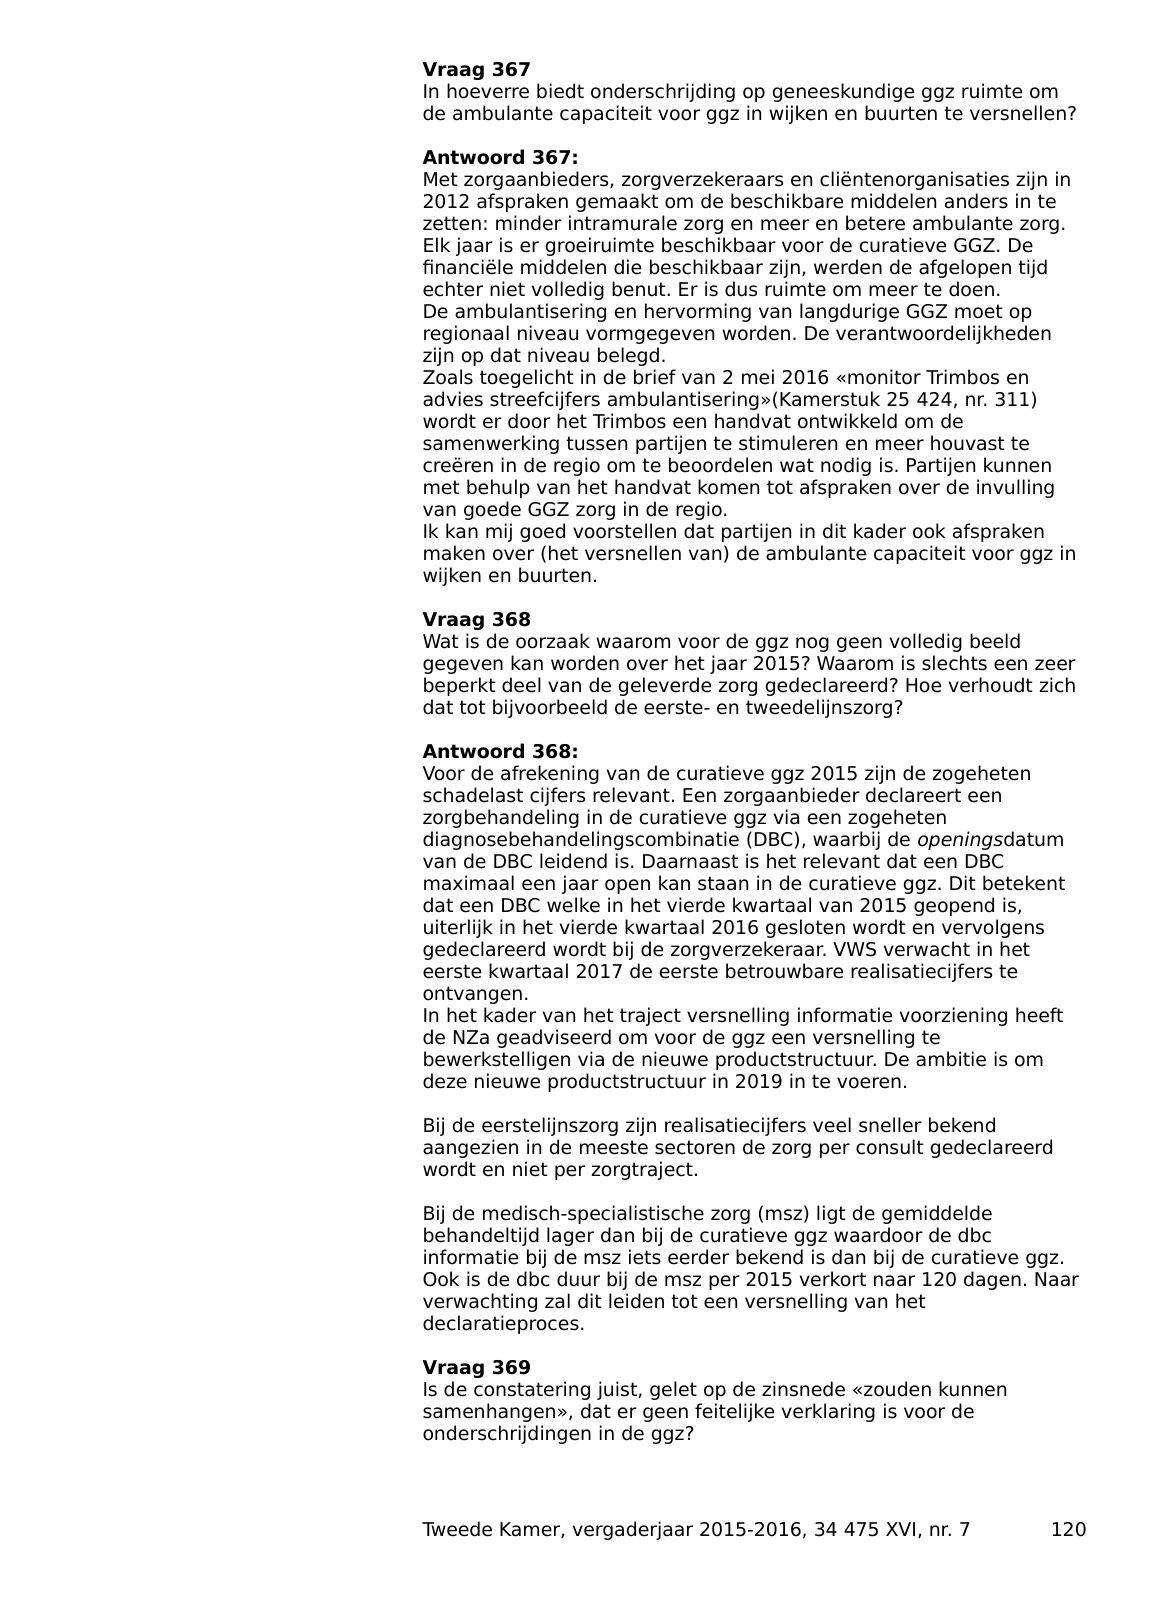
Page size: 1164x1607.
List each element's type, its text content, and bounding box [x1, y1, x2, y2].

text In het kader van het traject versnelling informatie voorziening heeft de NZa geadviseerd om voor de ggz een versnelling te bewerkstelligen via de nieuwe productstructuur. De ambitie is om deze nieuwe productstructuur in 2019 in te voeren. [422, 1005, 1087, 1093]
text Met zorgaanbieders, zorgverzekeraars en cliëntenorganisaties zijn in 2012 afspraken gemaakt om de beschikbare middelen anders in te zetten: minder intramurale zorg en meer en betere ambulante zorg. Elk jaar is er groeiruimte beschikbaar voor de curatieve GGZ. De financiële middelen die beschikbaar zijn, werden de afgelopen tijd echter niet volledig benut. Er is dus ruimte om meer te doen. [422, 169, 1087, 301]
text In hoeverre biedt onderschrijding op geneeskundige ggz ruimte om de ambulante capaciteit voor ggz in wijken en buurten te versnellen? [422, 81, 1087, 125]
text Bij de medisch-specialistische zorg (msz) ligt de gemiddelde behandeltijd lager dan bij de curatieve ggz waardoor de dbc informatie bij de msz iets eerder bekend is dan bij de curatieve ggz. Ook is de dbc duur bij de msz per 2015 verkort naar 120 dagen. Naar verwachting zal dit leiden tot een versnelling van het declaratieproces. [422, 1203, 1087, 1335]
text Vraag 369 [422, 1357, 1087, 1379]
text Antwoord 368: [422, 741, 1087, 763]
text Vraag 367 [422, 59, 1087, 81]
text Ik kan mij goed voorstellen dat partijen in dit kader ook afspraken maken over (het versnellen van) de ambulante capaciteit voor ggz in wijken en buurten. [422, 521, 1087, 587]
text Bij de eerstelijnszorg zijn realisatiecijfers veel sneller bekend aangezien in de meeste sectoren de zorg per consult gedeclareerd wordt en niet per zorgtraject. [422, 1115, 1087, 1181]
text Voor de afrekening van de curatieve ggz 2015 zijn de zogeheten schadelast cijfers relevant. Een zorgaanbieder declareert een zorgbehandeling in de curatieve ggz via een zogeheten diagnosebehandelingscombinatie (DBC), waarbij de openingsdatum van de DBC leidend is. Daarnaast is het relevant dat een DBC maximaal een jaar open kan staan in de curatieve ggz. Dit betekent dat een DBC welke in het vierde kwartaal van 2015 geopend is, uiterlijk in het vierde kwartaal 2016 gesloten wordt en vervolgens gedeclareerd wordt bij de zorgverzekeraar. VWS verwacht in het eerste kwartaal 2017 de eerste betrouwbare realisatiecijfers te ontvangen. [422, 763, 1087, 1005]
text Vraag 368 [422, 609, 1087, 631]
text Zoals toegelicht in de brief van 2 mei 2016 «monitor Trimbos en advies streefcijfers ambulantisering»(Kamerstuk 25 424, nr. 311) wordt er door het Trimbos een handvat ontwikkeld om de samenwerking tussen partijen te stimuleren en meer houvast te creëren in de regio om te beoordelen wat nodig is. Partijen kunnen met behulp van het handvat komen tot afspraken over de invulling van goede GGZ zorg in de regio. [422, 367, 1087, 521]
text Is de constatering juist, gelet op de zinsnede «zouden kunnen samenhangen», dat er geen feitelijke verklaring is voor de onderschrijdingen in de ggz? [422, 1379, 1087, 1445]
text De ambulantisering en hervorming van langdurige GGZ moet op regionaal niveau vormgegeven worden. De verantwoordelijkheden zijn op dat niveau belegd. [422, 301, 1087, 367]
text Antwoord 367: [422, 147, 1087, 169]
text Wat is de oorzaak waarom voor de ggz nog geen volledig beeld gegeven kan worden over het jaar 2015? Waarom is slechts een zeer beperkt deel van de geleverde zorg gedeclareerd? Hoe verhoudt zich dat tot bijvoorbeeld de eerste- en tweedelijnszorg? [422, 631, 1087, 719]
